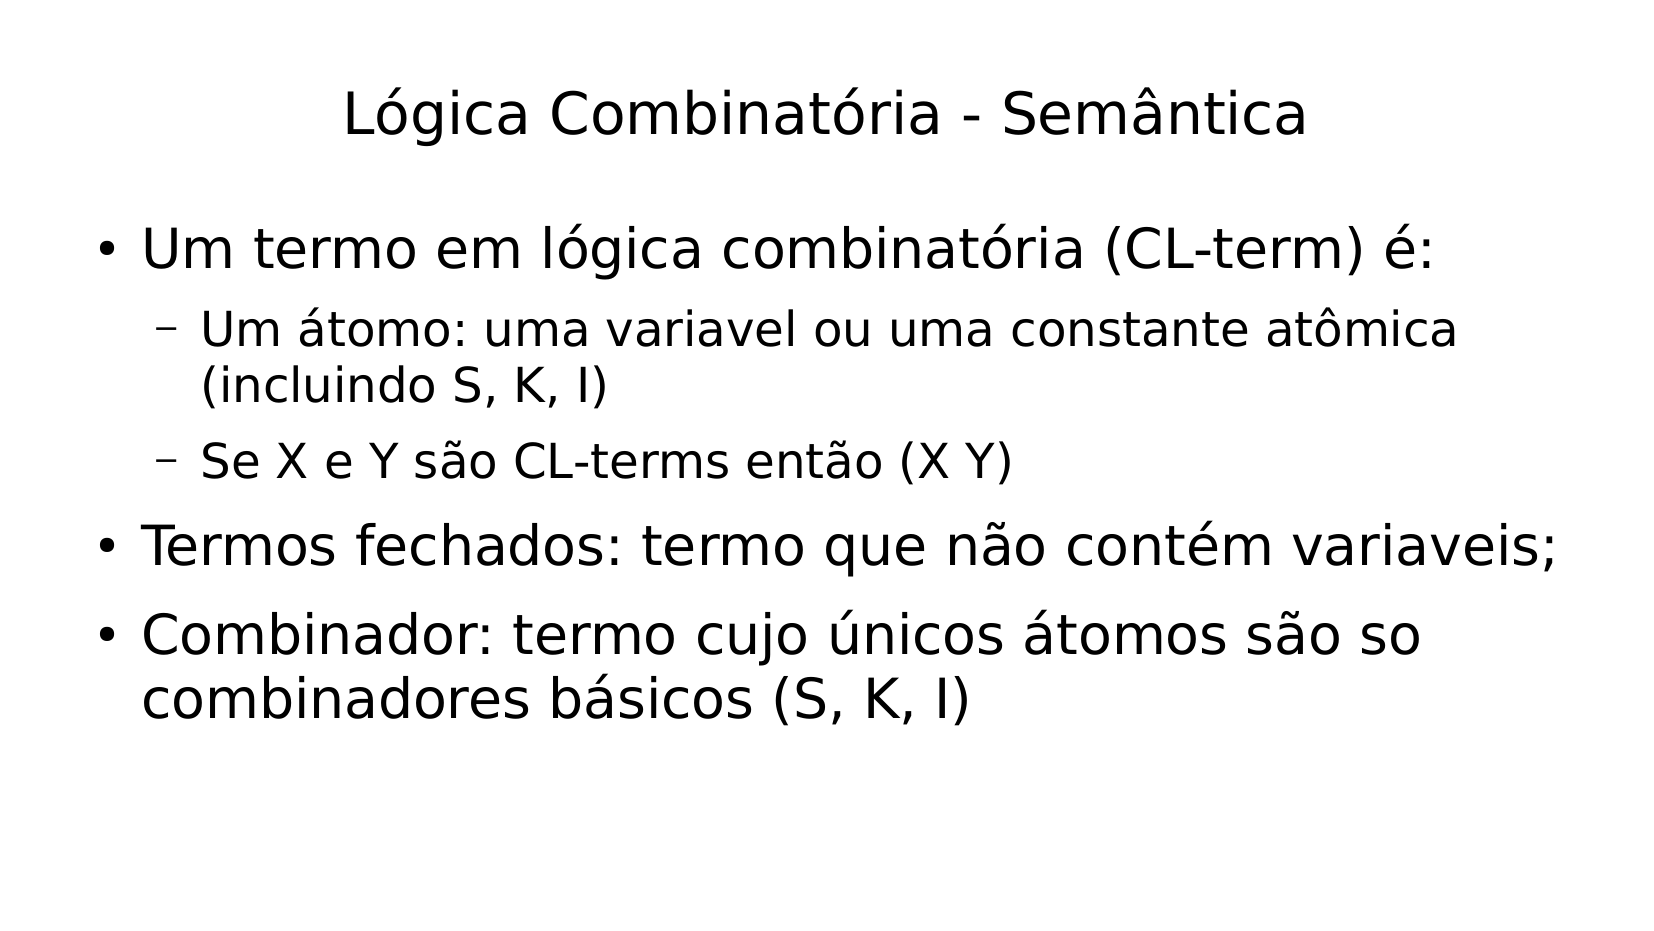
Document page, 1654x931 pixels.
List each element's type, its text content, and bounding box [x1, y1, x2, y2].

title Lógica Combinatória - Semântica [82, 37, 1571, 193]
list Um termo em lógica combinatória (CL-term) é: Um átomo: uma variavel ou uma constante atômica (incluindo S, K, I) Se X e Y são CL-terms então (X Y) Termos fechados: termo que não contém variaveis; Combinador: termo cujo únicos átomos são so combinadores básicos (S, K, I) [82, 217, 1571, 758]
